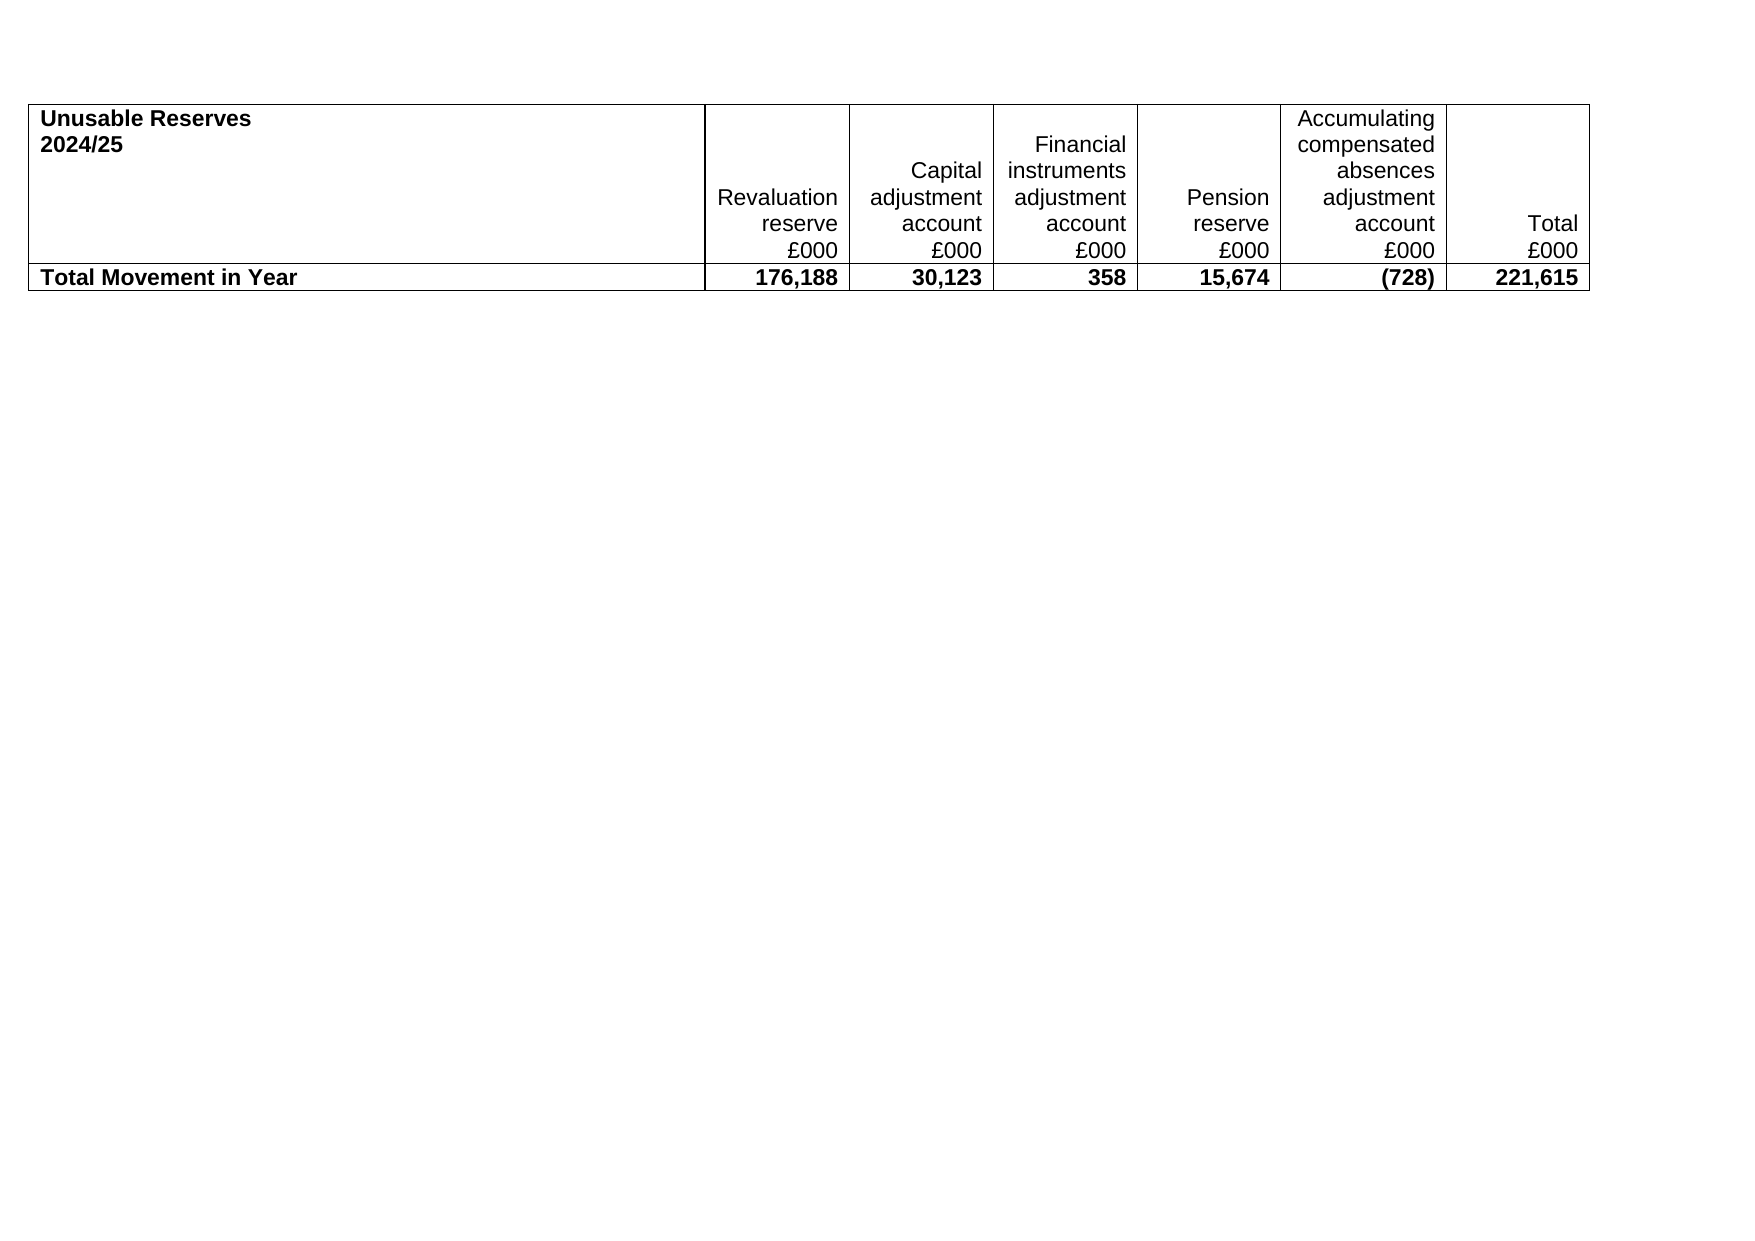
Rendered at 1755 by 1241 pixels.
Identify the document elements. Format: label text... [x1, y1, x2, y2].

table_cell (728) [1281, 264, 1446, 290]
table_cell 358 [994, 264, 1137, 290]
table_header Financial instruments adjustment account £000 [994, 105, 1137, 263]
table_cell 176,188 [706, 264, 849, 290]
table_header Pension reserve £000 [1138, 105, 1280, 263]
table_header Revaluation reserve £000 [706, 105, 849, 263]
table_cell 221,615 [1447, 264, 1589, 290]
table_cell 30,123 [850, 264, 993, 290]
table_header Accumulating compensated absences adjustment account £000 [1281, 105, 1446, 263]
table_cell 15,674 [1138, 264, 1280, 290]
table_cell Total Movement in Year [29, 264, 704, 290]
table_header Capital adjustment account £000 [850, 105, 993, 263]
table_header Unusable Reserves 2024/25 [29, 105, 704, 263]
table_header Total £000 [1447, 105, 1589, 263]
